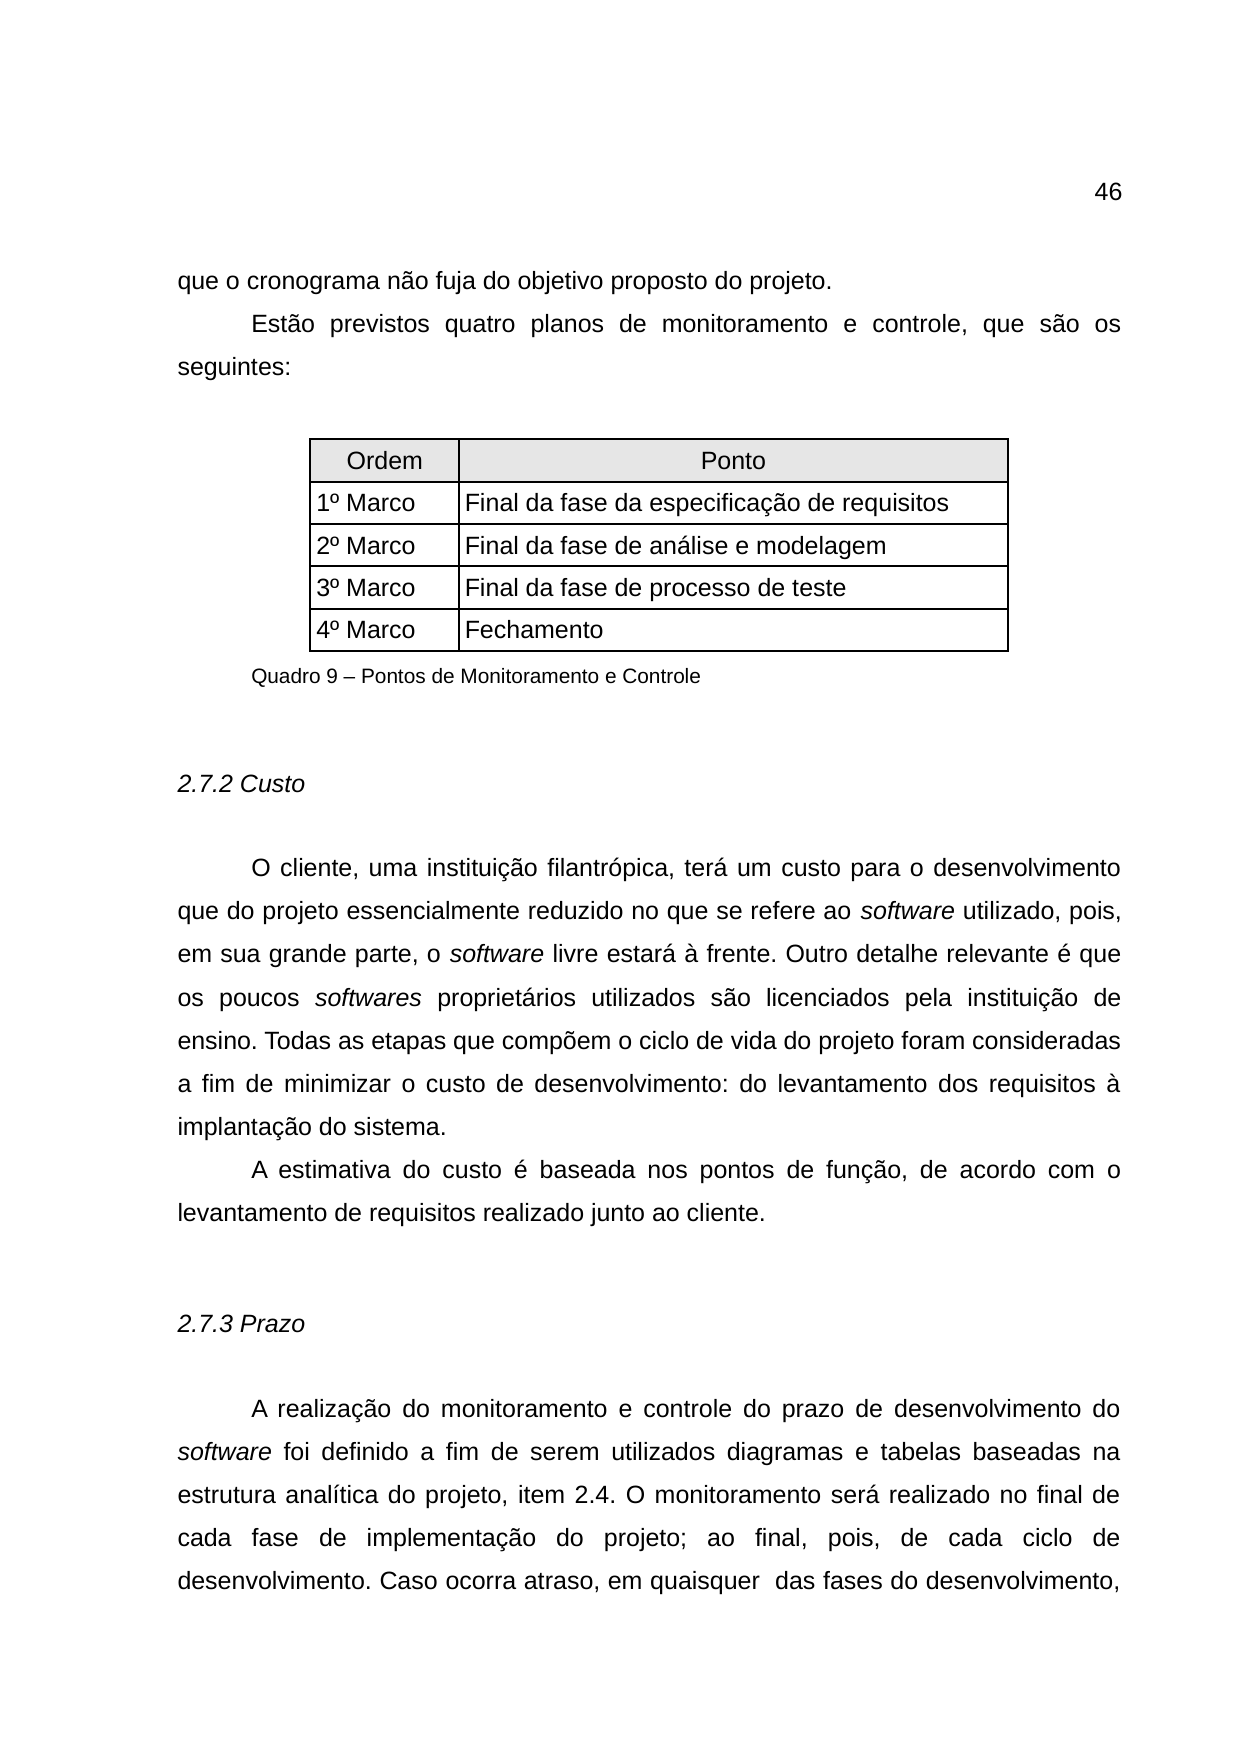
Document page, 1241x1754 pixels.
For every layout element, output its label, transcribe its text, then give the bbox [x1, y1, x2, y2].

text O cliente, uma instituição filantrópica, terá um custo para o desenvolvimento que do projeto essencialmente reduzido no que se refere ao software utilizado, pois, em sua grande parte, o software livre estará à frente. Outro detalhe relevante é que os poucos softwares proprietários utilizados são licenciados pela instituição de ensino. Todas as etapas que compõem o ciclo de vida do projeto foram consideradas a fim de minimizar o custo de desenvolvimento: do levantamento dos requisitos à implantação do sistema. [177, 853, 1122, 1141]
subtitle 2.7.3 Prazo [177, 1309, 1122, 1338]
subtitle 2.7.2 Custo [177, 769, 1122, 798]
table_cell Final da fase de processo de teste [460, 567, 1007, 607]
table_cell 2º Marco [311, 525, 458, 565]
table_cell Final da fase da especificação de requisitos [460, 483, 1007, 523]
table_header Ordem [311, 440, 458, 481]
table_cell 1º Marco [311, 483, 458, 523]
text A estimativa do custo é baseada nos pontos de função, de acordo com o levantamento de requisitos realizado junto ao cliente. [177, 1155, 1122, 1227]
table_cell 4º Marco [311, 610, 458, 650]
text que o cronograma não fuja do objetivo proposto do projeto. [177, 266, 1122, 294]
text Quadro 9 – Pontos de Monitoramento e Controle [177, 664, 1122, 688]
text Estão previstos quatro planos de monitoramento e controle, que são os seguintes: [177, 309, 1122, 381]
table_cell Final da fase de análise e modelagem [460, 525, 1007, 565]
table_header Ponto [460, 440, 1007, 481]
text A realização do monitoramento e controle do prazo de desenvolvimento do software foi definido a fim de serem utilizados diagramas e tabelas baseadas na estrutura analítica do projeto, item 2.4. O monitoramento será realizado no final de cada fase de implementação do projeto; ao final, pois, de cada ciclo de desenvolvimento. Caso ocorra atraso, em quaisquer das fases do desenvolvimento, [177, 1394, 1122, 1595]
table_cell Fechamento [460, 610, 1007, 650]
table_cell 3º Marco [311, 567, 458, 607]
